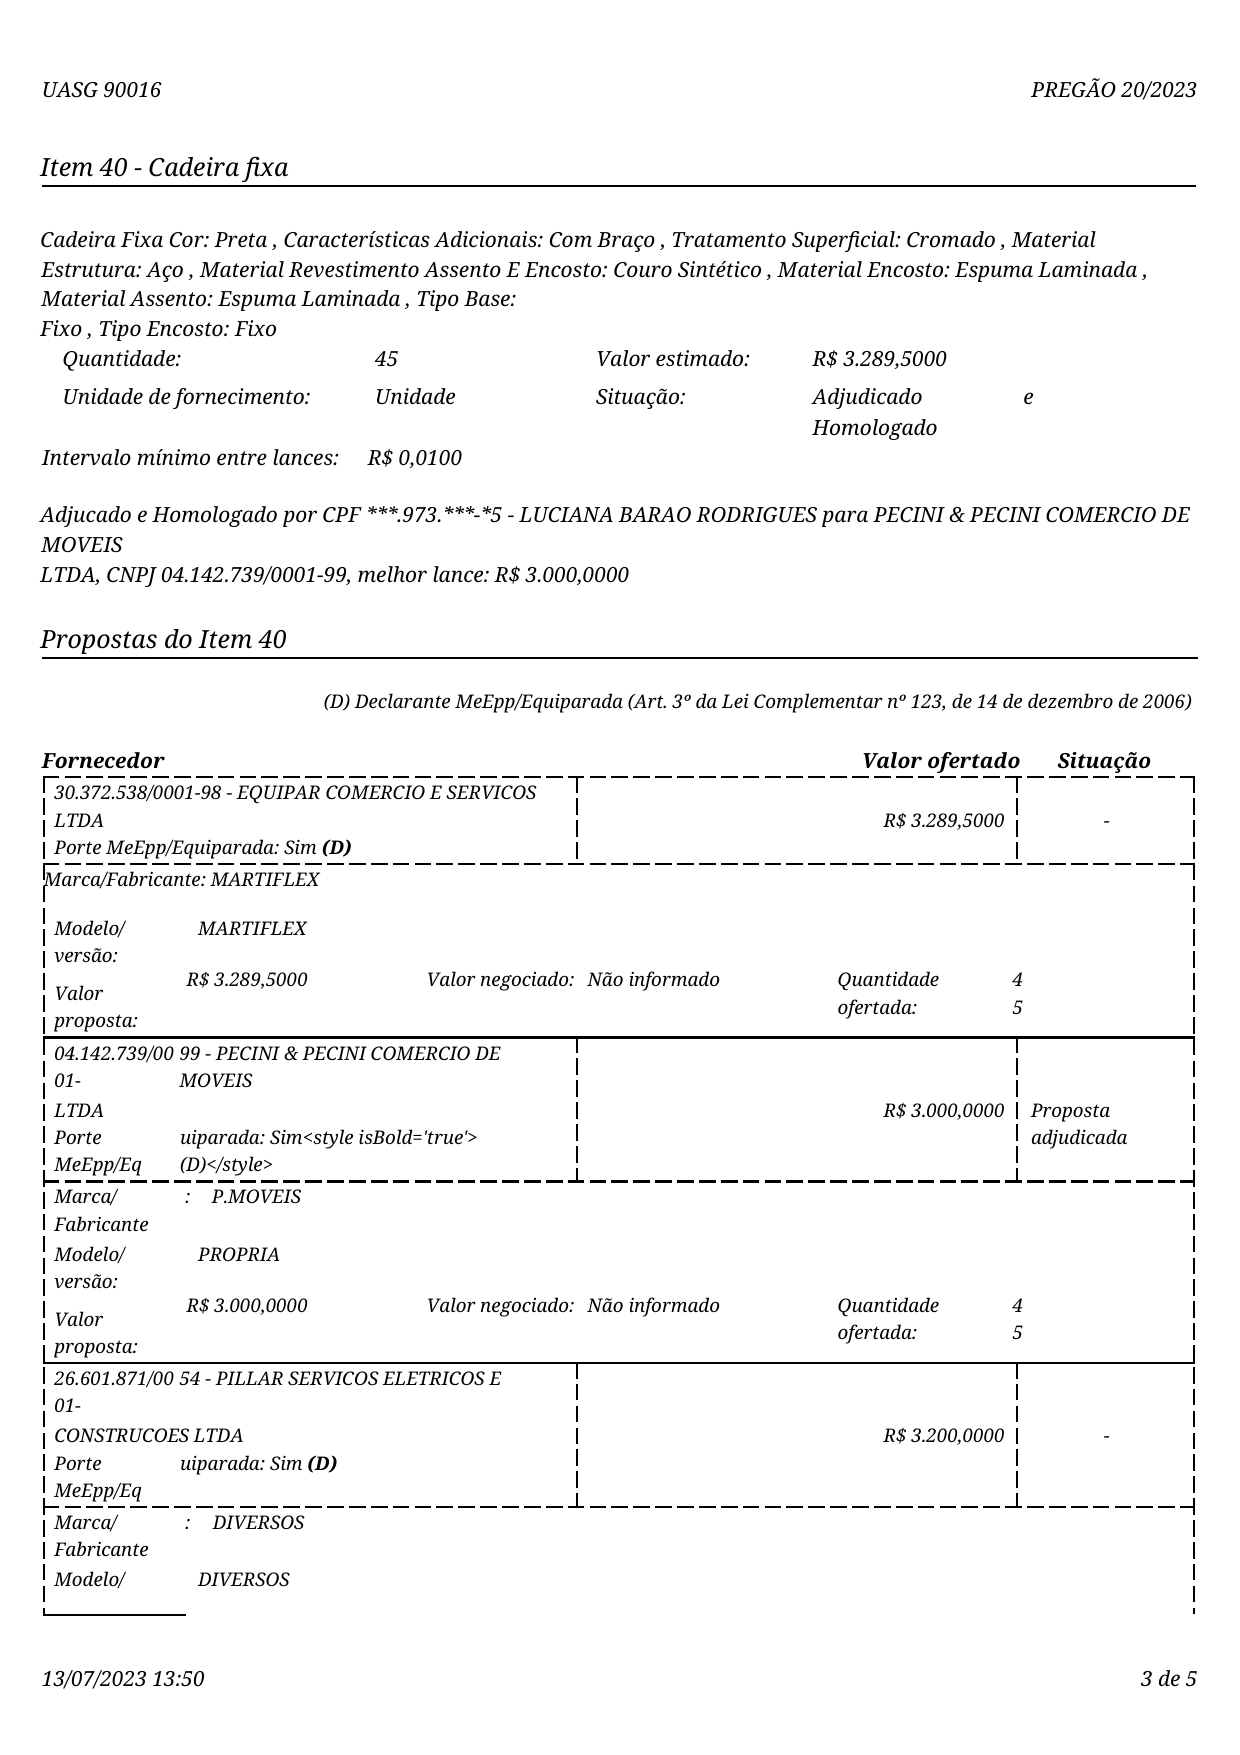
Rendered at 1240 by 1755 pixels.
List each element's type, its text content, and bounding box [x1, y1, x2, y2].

table_cell Modelo/versão: Valor proposta: [44, 1240, 186, 1362]
table_cell PROPRIA [186, 1240, 577, 1289]
table_cell [1031, 1039, 1194, 1096]
table_cell : P.MOVEIS [186, 1180, 577, 1240]
table_cell Marca/Fabricante: MARTIFLEX [44, 863, 577, 914]
table_cell R$ 3.000,0000 Valor negociado: [186, 1289, 577, 1362]
table_cell 99 - PECINI & PECINI COMERCIO DE MOVEIS [186, 1039, 577, 1096]
table_cell [577, 1240, 837, 1289]
table_cell [838, 1506, 1031, 1565]
table_cell [1031, 1180, 1194, 1240]
table_cell [577, 1421, 837, 1506]
table_cell uiparada: Sim<style isBold='true'> (D)</style> [186, 1096, 577, 1180]
table_cell [1017, 1421, 1031, 1506]
table_cell [1031, 1289, 1194, 1362]
table_cell [1031, 914, 1194, 963]
table_header Quantidade: Unidade de fornecimento: [63, 344, 375, 443]
table_cell Marca/Fabricante [44, 1506, 186, 1565]
table_cell [838, 1364, 1017, 1421]
table_cell Modelo/versão: Valor proposta: [44, 914, 186, 1036]
table_cell [577, 863, 837, 914]
text Fixo , Tipo Encosto: Fixo [40, 314, 1199, 343]
table_header 45 Unidade [375, 344, 596, 443]
table_cell R$ 3.289,5000 Valor negociado: [186, 963, 577, 1036]
table_header [577, 776, 837, 863]
table_cell [1031, 1240, 1194, 1289]
table_cell MARTIFLEX [186, 914, 577, 963]
text LTDA, CNPJ 04.142.739/0001-99, melhor lance: R$ 3.000,0000 [40, 560, 1199, 588]
table_cell 04.142.739/0001- [44, 1039, 186, 1096]
table_cell [1031, 963, 1194, 1036]
table_cell Proposta adjudicada [1031, 1096, 1194, 1180]
text Adjucado e Homologado por CPF ***.973.***-*5 - LUCIANA BARAO RODRIGUES para PECINI & PECINI COMERCIO DE MOVEIS [40, 501, 1199, 558]
table_cell R$ 3.000,0000 [838, 1096, 1017, 1180]
table_cell Modelo/ [44, 1565, 186, 1614]
table_cell [838, 1565, 1031, 1614]
table_cell [577, 1180, 837, 1240]
table_cell DIVERSOS [186, 1565, 448, 1614]
text Cadeira Fixa Cor: Preta , Características Adicionais: Com Braço , Tratamento Superficial: Cromado , Material Estrutura: Aço , Material Revestimento Assento E Encosto: Couro Sintético , Material Encosto: Espuma Laminada , Material Assento: Espuma Laminada , Tipo Base: [40, 226, 1199, 313]
table_cell [1017, 1096, 1031, 1180]
table_cell Não informado [577, 963, 837, 1036]
text (D) Declarante MeEpp/Equiparada (Art. 3º da Lei Complementar nº 123, de 14 de dezembro de 2006) [42, 688, 1194, 714]
table_cell S LTDA uiparada: Sim (D) [186, 1421, 448, 1506]
table_cell [1031, 863, 1194, 914]
table_header R$ 3.289,5000 [838, 776, 1017, 863]
table_header Valor estimado: Situação: [596, 344, 812, 443]
table_cell [1031, 1565, 1194, 1614]
table_cell [838, 1240, 1031, 1289]
table_cell 54 - PILLAR SERVICOS ELETRICOS E [186, 1364, 577, 1421]
table_header R$ 3.289,5000 Adjudicado e Homologado [813, 344, 1036, 443]
table_cell [838, 1039, 1017, 1096]
table_cell [577, 1565, 837, 1614]
table_cell 45 [1002, 1289, 1031, 1362]
table_cell [448, 1506, 577, 1565]
table_header 30.372.538/0001-98 - EQUIPAR COMERCIO E SERVICOS LTDA Porte MeEpp/Equiparada: Sim (D) [44, 776, 577, 863]
table_cell [577, 914, 837, 963]
text Item 40 - Cadeira fixa [40, 150, 1199, 184]
table_cell - [1031, 1421, 1194, 1506]
table_cell [577, 1364, 837, 1421]
table_cell [1017, 1039, 1031, 1096]
table_cell R$ 3.200,0000 [838, 1421, 1017, 1506]
table_cell : DIVERSOS [186, 1506, 448, 1565]
table_cell [1031, 1364, 1194, 1421]
table_cell [838, 863, 1031, 914]
table_cell LTDA Porte MeEpp/Eq [44, 1096, 186, 1180]
table_cell [838, 1180, 1031, 1240]
text Intervalo mínimo entre lances: R$ 0,0100 [42, 443, 1199, 471]
table_cell CONSTRUCOE Porte MeEpp/Eq [44, 1421, 186, 1506]
table_cell [448, 1421, 577, 1506]
table_cell 45 [1002, 963, 1031, 1036]
table_cell [1017, 1364, 1031, 1421]
table_cell [577, 1506, 837, 1565]
text Propostas do Item 40 [40, 622, 1199, 656]
table_header [1017, 776, 1031, 863]
text Fornecedor Valor ofertado Situação [42, 746, 1199, 774]
table_cell [448, 1565, 577, 1614]
table_cell [1031, 1506, 1194, 1565]
table_cell 26.601.871/0001- [44, 1364, 186, 1421]
table_cell Quantidade ofertada: [838, 963, 1002, 1036]
table_cell [577, 1039, 837, 1096]
table_header - [1031, 776, 1194, 863]
table_cell [838, 914, 1031, 963]
table_cell [577, 1096, 837, 1180]
table_cell Não informado [577, 1289, 837, 1362]
table_cell Marca/Fabricante [44, 1180, 186, 1240]
table_cell Quantidade ofertada: [838, 1289, 1002, 1362]
